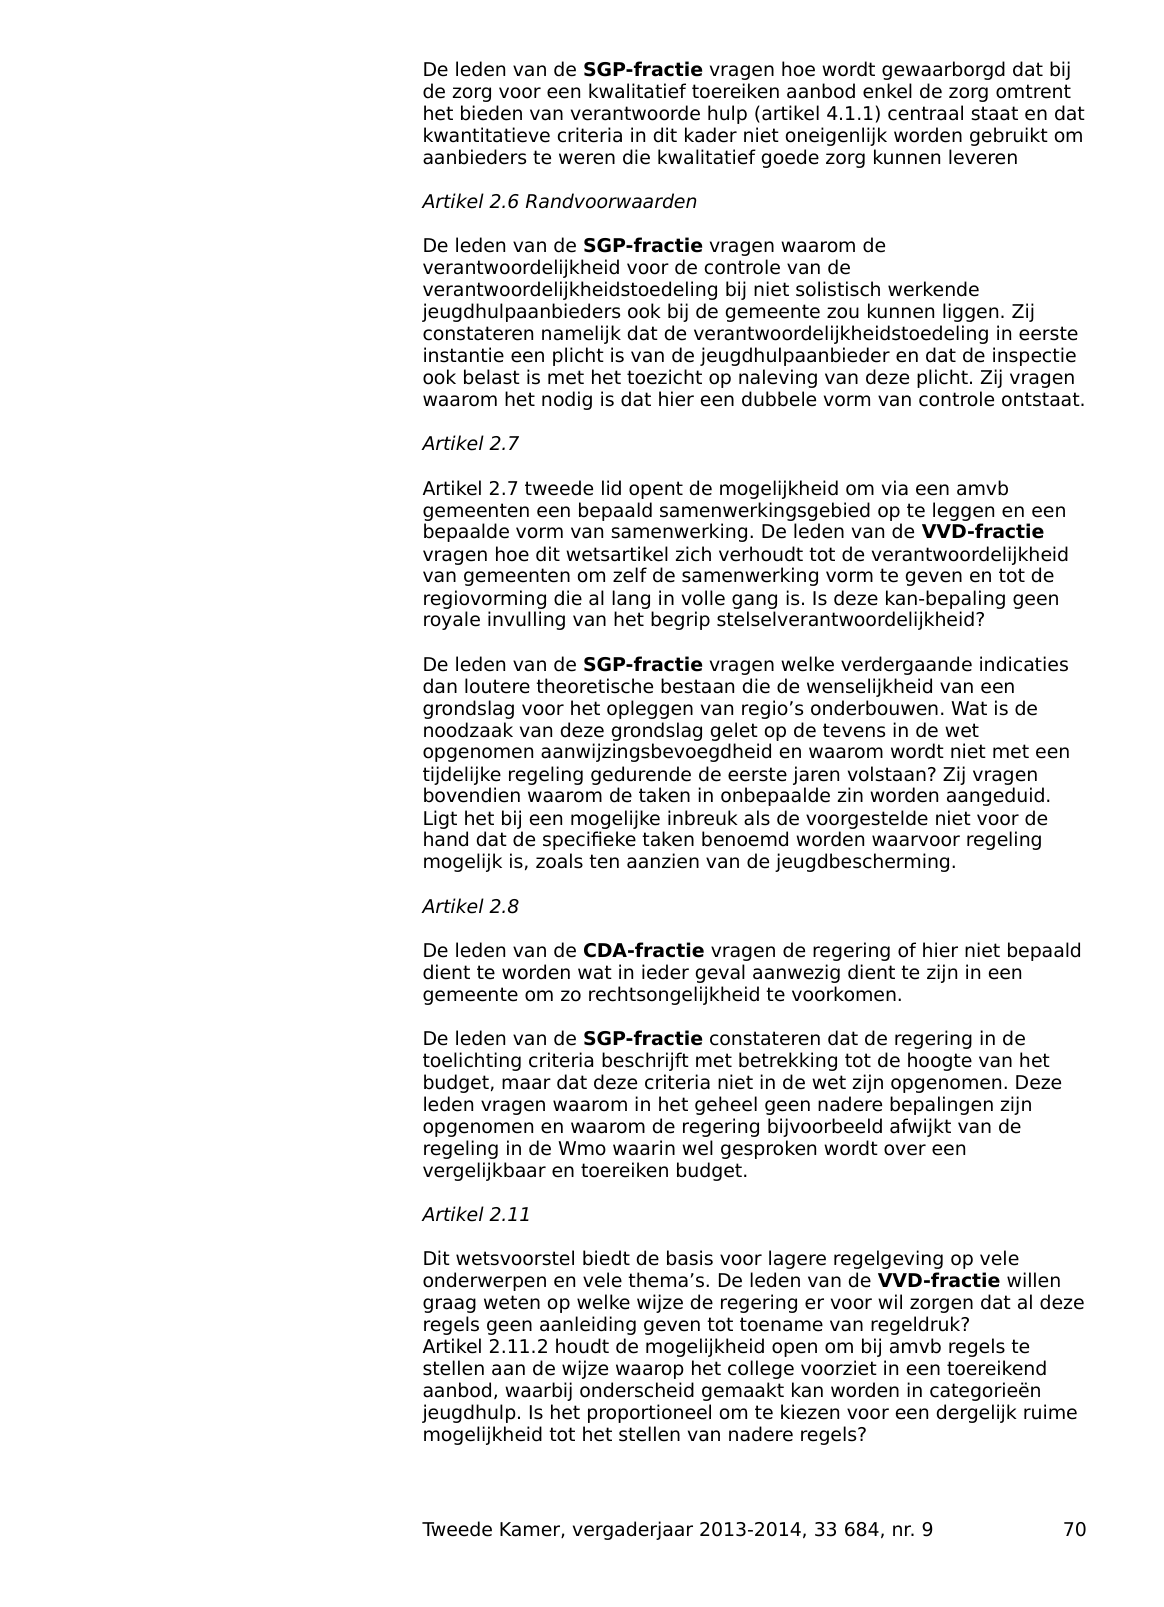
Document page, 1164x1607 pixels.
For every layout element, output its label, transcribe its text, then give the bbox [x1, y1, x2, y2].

subtitle Artikel 2.8 [422, 896, 1087, 917]
subtitle Artikel 2.6 Randvoorwaarden [422, 191, 1087, 213]
text De leden van de CDA-fractie vragen de regering of hier niet bepaald dient te worden wat in ieder geval aanwezig dient te zijn in een gemeente om zo rechtsongelijkheid te voorkomen. [422, 940, 1087, 1006]
text De leden van de SGP-fractie vragen welke verdergaande indicaties dan loutere theoretische bestaan die de wenselijkheid van een grondslag voor het opleggen van regio’s onderbouwen. Wat is de noodzaak van deze grondslag gelet op de tevens in de wet opgenomen aanwijzingsbevoegdheid en waarom wordt niet met een tijdelijke regeling gedurende de eerste jaren volstaan? Zij vragen bovendien waarom de taken in onbepaalde zin worden aangeduid. Ligt het bij een mogelijke inbreuk als de voorgestelde niet voor de hand dat de specifieke taken benoemd worden waarvoor regeling mogelijk is, zoals ten aanzien van de jeugdbescherming. [422, 653, 1087, 873]
text Artikel 2.11.2 houdt de mogelijkheid open om bij amvb regels te stellen aan de wijze waarop het college voorziet in een toereikend aanbod, waarbij onderscheid gemaakt kan worden in categorieën jeugdhulp. Is het proportioneel om te kiezen voor een dergelijk ruime mogelijkheid tot het stellen van nadere regels? [422, 1336, 1087, 1446]
text Artikel 2.7 tweede lid opent de mogelijkheid om via een amvb gemeenten een bepaald samenwerkingsgebied op te leggen en een bepaalde vorm van samenwerking. De leden van de VVD-fractie vragen hoe dit wetsartikel zich verhoudt tot de verantwoordelijkheid van gemeenten om zelf de samenwerking vorm te geven en tot de regiovorming die al lang in volle gang is. Is deze kan-bepaling geen royale invulling van het begrip stelselverantwoordelijkheid? [422, 477, 1087, 631]
text De leden van de SGP-fractie vragen hoe wordt gewaarborgd dat bij de zorg voor een kwalitatief toereiken aanbod enkel de zorg omtrent het bieden van verantwoorde hulp (artikel 4.1.1) centraal staat en dat kwantitatieve criteria in dit kader niet oneigenlijk worden gebruikt om aanbieders te weren die kwalitatief goede zorg kunnen leveren [422, 59, 1087, 169]
subtitle Artikel 2.11 [422, 1204, 1087, 1226]
text De leden van de SGP-fractie vragen waarom de verantwoordelijkheid voor de controle van de verantwoordelijkheidstoedeling bij niet solistisch werkende jeugdhulpaanbieders ook bij de gemeente zou kunnen liggen. Zij constateren namelijk dat de verantwoordelijkheidstoedeling in eerste instantie een plicht is van de jeugdhulpaanbieder en dat de inspectie ook belast is met het toezicht op naleving van deze plicht. Zij vragen waarom het nodig is dat hier een dubbele vorm van controle ontstaat. [422, 235, 1087, 411]
text De leden van de SGP-fractie constateren dat de regering in de toelichting criteria beschrijft met betrekking tot de hoogte van het budget, maar dat deze criteria niet in de wet zijn opgenomen. Deze leden vragen waarom in het geheel geen nadere bepalingen zijn opgenomen en waarom de regering bijvoorbeeld afwijkt van de regeling in de Wmo waarin wel gesproken wordt over een vergelijkbaar en toereiken budget. [422, 1028, 1087, 1182]
subtitle Artikel 2.7 [422, 433, 1087, 455]
text Dit wetsvoorstel biedt de basis voor lagere regelgeving op vele onderwerpen en vele thema’s. De leden van de VVD-fractie willen graag weten op welke wijze de regering er voor wil zorgen dat al deze regels geen aanleiding geven tot toename van regeldruk? [422, 1248, 1087, 1336]
